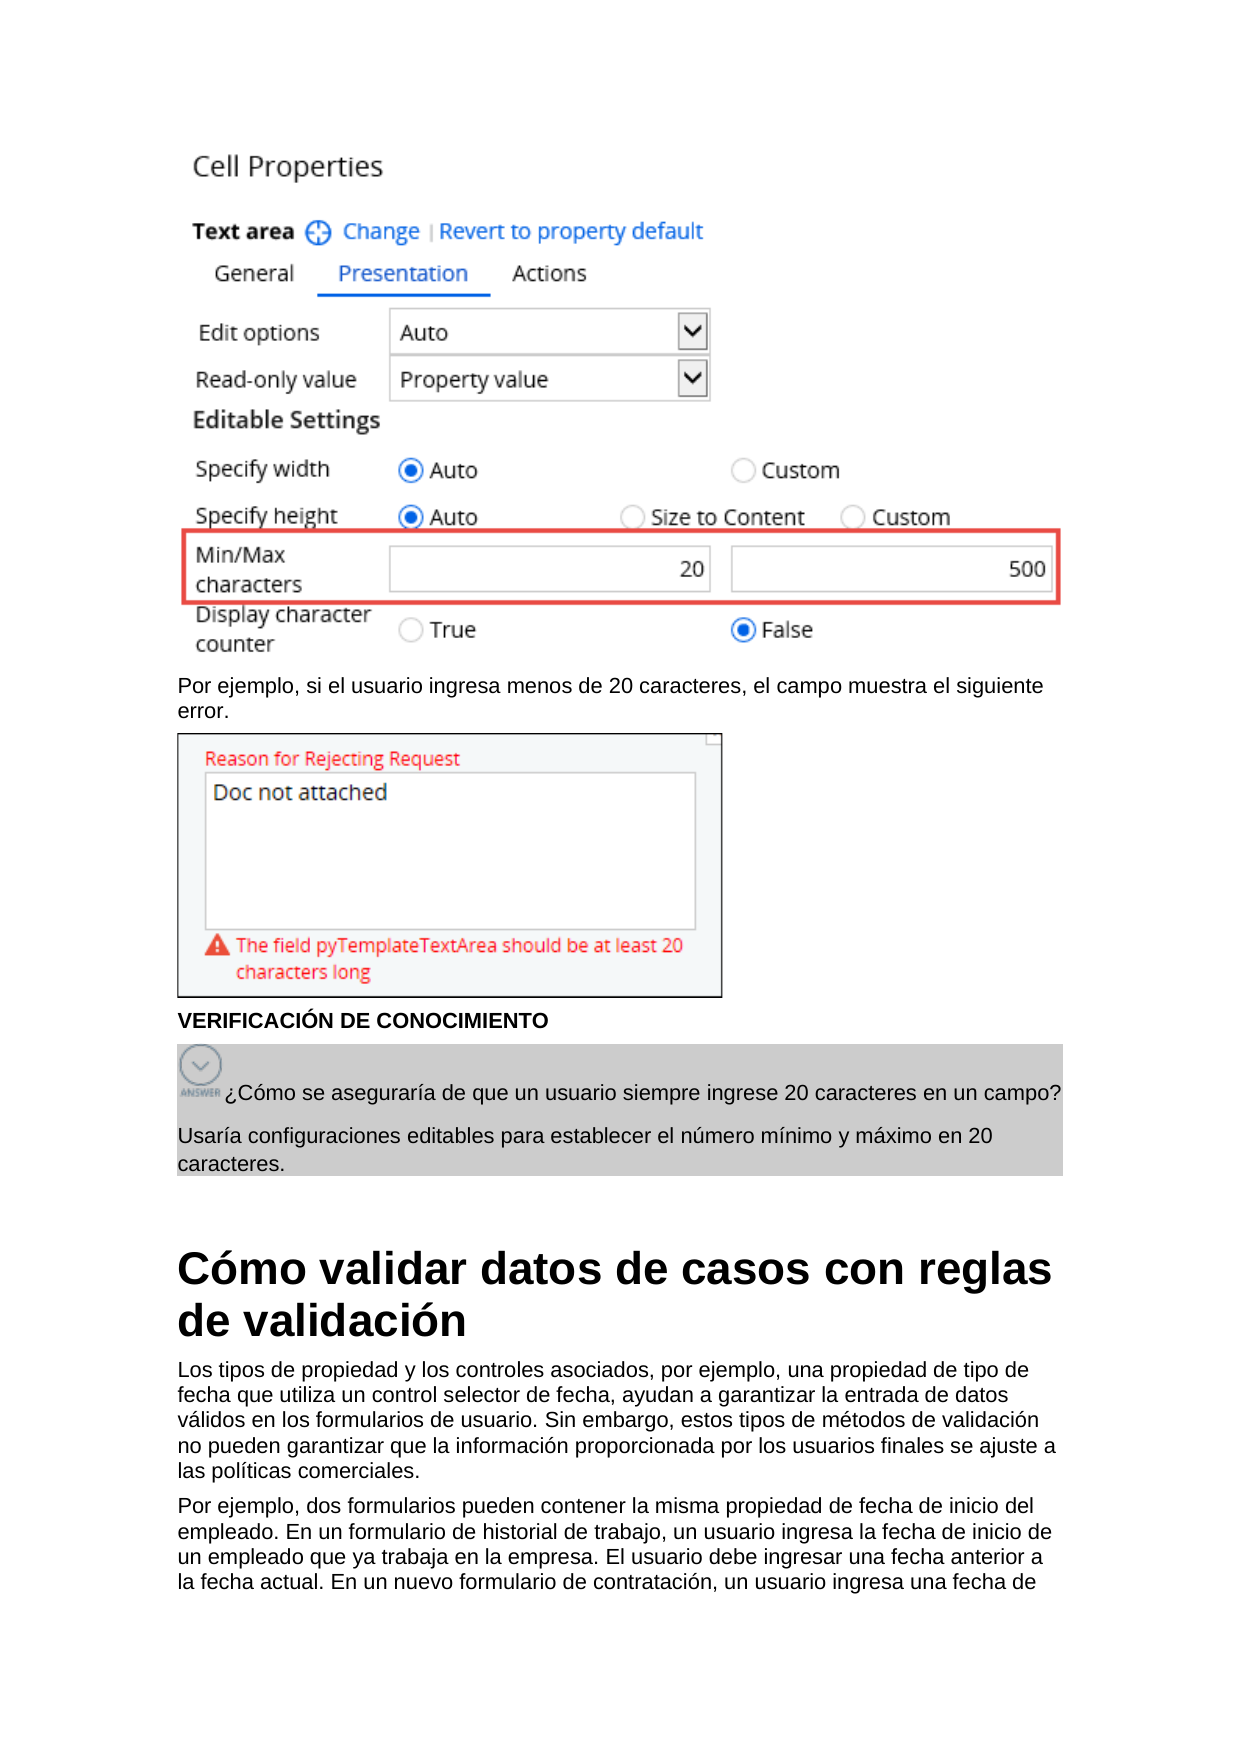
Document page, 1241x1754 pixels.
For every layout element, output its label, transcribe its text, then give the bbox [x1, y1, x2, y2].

picture [177, 1043, 224, 1100]
picture [177, 733, 723, 998]
picture [177, 147, 1063, 663]
text VERIFICACIÓN DE CONOCIMIENTO [177, 1008, 1063, 1033]
text Por ejemplo, dos formularios pueden contener la misma propiedad de fecha de inicio del empleado. En un formulario de historial de trabajo, un usuario ingresa la fecha de inicio de un empleado que ya trabaja en la empresa. El usuario debe ingresar una fecha anterior a la fecha actual. En un nuevo formulario de contratación, un usuario ingresa una fecha de [177, 1493, 1063, 1594]
text Usaría configuraciones editables para establecer el número mínimo y máximo en 20 caracteres. [177, 1123, 1063, 1176]
subtitle Cómo validar datos de casos con reglas de validación [177, 1241, 1063, 1347]
text Por ejemplo, si el usuario ingresa menos de 20 caracteres, el campo muestra el siguiente error. [177, 673, 1063, 723]
text Los tipos de propiedad y los controles asociados, por ejemplo, una propiedad de tipo de fecha que utiliza un control selector de fecha, ayudan a garantizar la entrada de datos válidos en los formularios de usuario. Sin embargo, estos tipos de métodos de validación no pueden garantizar que la información proporcionada por los usuarios finales se ajuste a las políticas comerciales. [177, 1357, 1063, 1483]
text ¿Cómo se aseguraría de que un usuario siempre ingrese 20 caracteres en un campo? [177, 1044, 1063, 1104]
